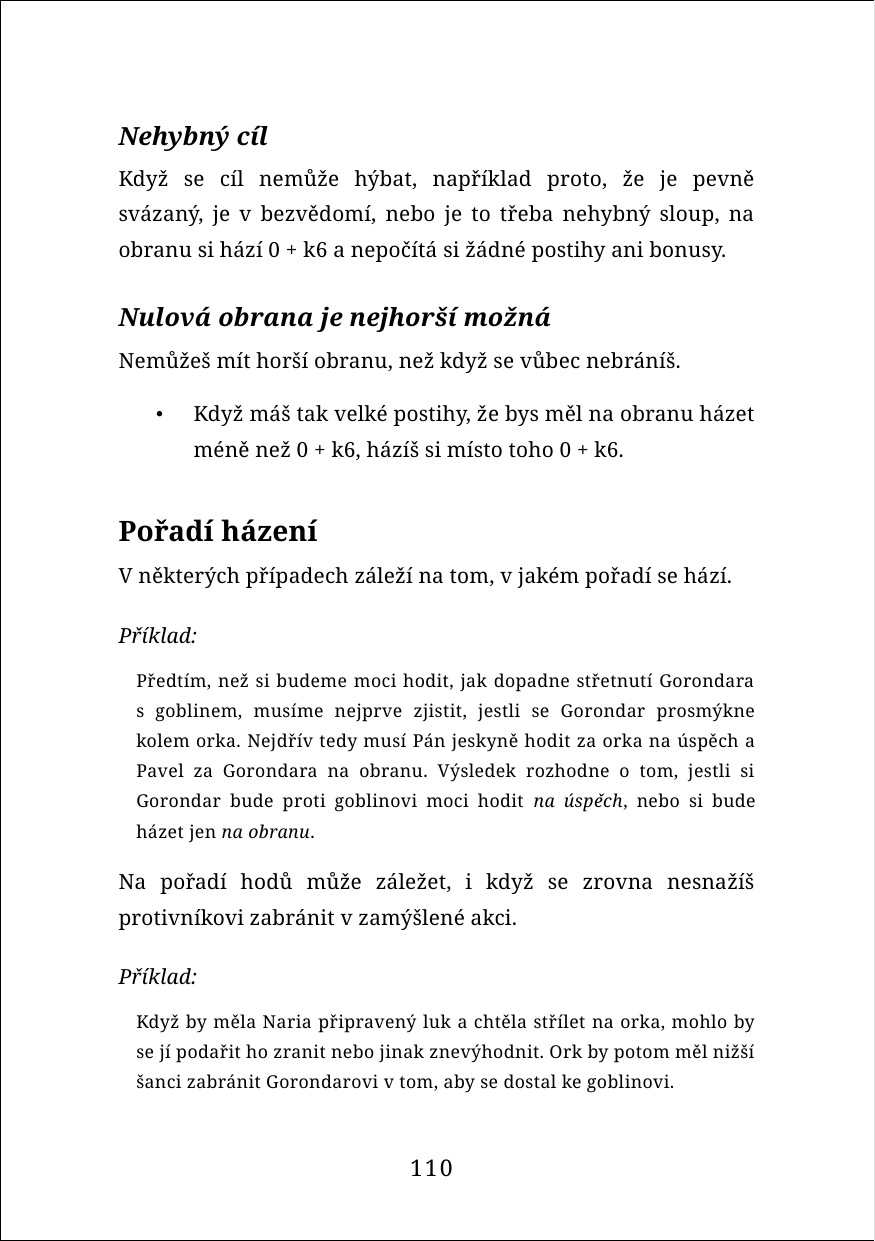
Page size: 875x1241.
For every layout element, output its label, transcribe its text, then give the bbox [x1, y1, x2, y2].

subtitle Nehybný cíl [118, 118, 756, 152]
list Když máš tak velké postihy, že bys měl na obranu házet méně než 0 + k6, házíš si místo toho 0 + k6. [156, 399, 756, 463]
text Na pořadí hodů může záležet, i když se zrovna nesnažíš protivníkovi zabránit v zamýšlené akci. [118, 867, 756, 931]
text Nemůžeš mít horší obranu, než když se vůbec nebráníš. [118, 346, 756, 374]
text Příklad: [118, 621, 756, 649]
text Když se cíl nemůže hýbat, například proto, že je pevně svázaný, je v bezvědomí, nebo je to třeba nehybný sloup, na obranu si hází 0 + k6 a nepočítá si žádné postihy ani bonusy. [118, 164, 756, 263]
text Předtím, než si budeme moci hodit, jak dopadne střetnutí Gorondara s goblinem, musíme nejprve zjistit, jestli se Gorondar prosmýkne kolem orka. Nejdřív tedy musí Pán jeskyně hodit za orka na úspěch a Pavel za Gorondara na obranu. Výsledek rozhodne o tom, jestli si Gorondar bude proti goblinovi moci hodit na úspěch, nebo si bude házet jen na obranu. [136, 668, 756, 843]
text Když by měla Naria připravený luk a chtěla střílet na orka, mohlo by se jí podařit ho zranit nebo jinak znevýhodnit. Ork by potom měl nižší šanci zabránit Gorondarovi v tom, aby se dostal ke goblinovi. [136, 1009, 756, 1094]
text Příklad: [118, 962, 756, 990]
text V některých případech záleží na tom, v jakém pořadí se hází. [118, 562, 756, 590]
subtitle Nulová obrana je nejhorší možná [118, 300, 756, 334]
subtitle Pořadí házení [118, 512, 756, 550]
